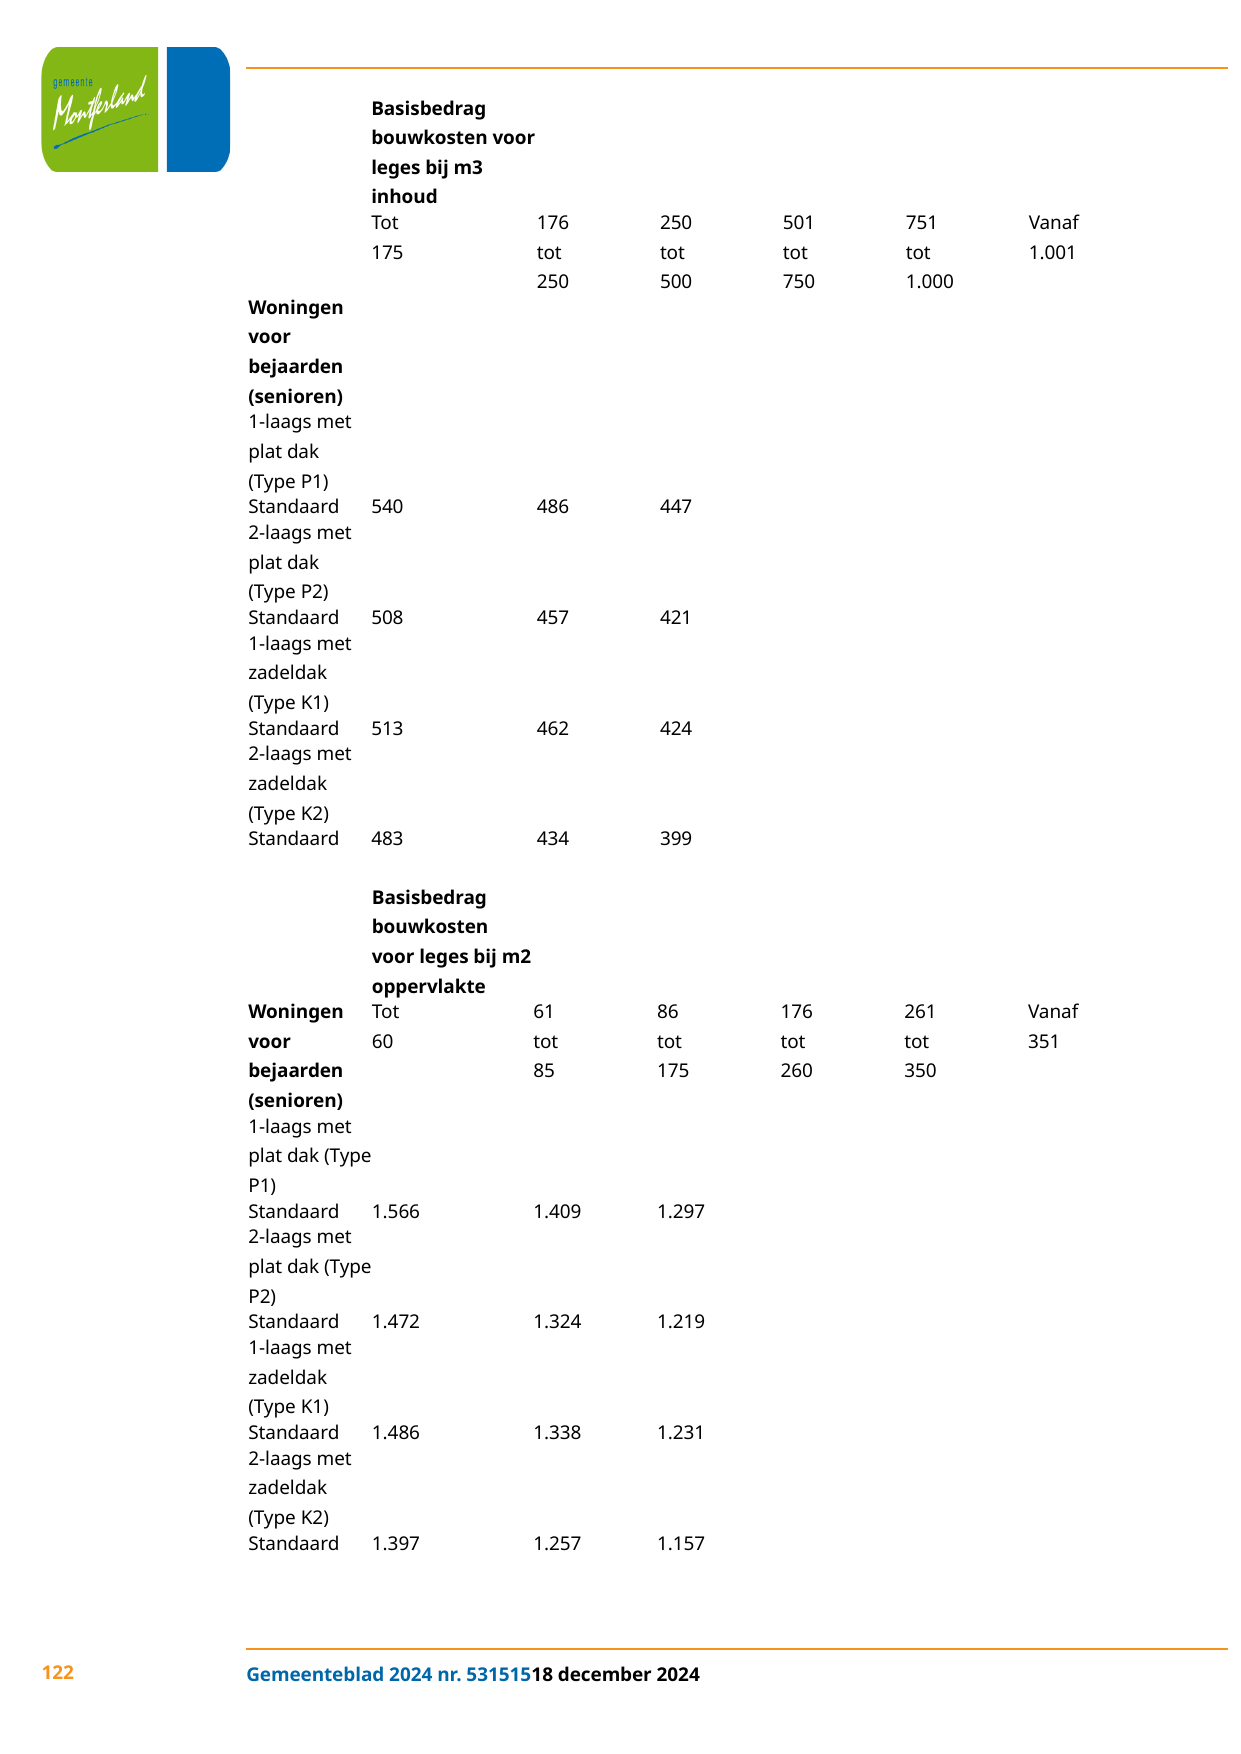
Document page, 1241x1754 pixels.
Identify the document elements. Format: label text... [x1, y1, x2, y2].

table_cell [1028, 1224, 1152, 1308]
table_cell [780, 1530, 904, 1556]
table_cell [248, 209, 371, 294]
table_cell [1029, 630, 1152, 715]
table_cell 1-laags met plat dak (Type P1) [248, 409, 371, 493]
table_cell 2-laags met plat dak (Type P2) [248, 519, 371, 604]
table_cell [783, 409, 906, 493]
table_cell Tot 60 [372, 999, 533, 1113]
table_cell [1028, 1198, 1152, 1224]
table_cell [1029, 294, 1152, 409]
table_cell [657, 1224, 780, 1308]
table_cell [371, 519, 537, 604]
picture [41, 47, 231, 172]
table_cell [783, 825, 906, 851]
table_cell [904, 1445, 1028, 1530]
table_cell [1029, 741, 1152, 825]
table_cell 501 tot 750 [783, 209, 906, 294]
table_cell 1.397 [372, 1530, 533, 1556]
table_cell [657, 1445, 780, 1530]
table_cell [780, 1224, 904, 1308]
table_cell [1028, 1113, 1152, 1198]
table_cell 447 [660, 494, 783, 519]
table_cell Tot 175 [371, 209, 537, 294]
table_cell [533, 1113, 657, 1198]
table_cell 1.566 [372, 1198, 533, 1224]
table_cell [1029, 715, 1152, 741]
table_header Basisbedrag bouwkosten voor leges bij m2 oppervlakte [372, 884, 533, 998]
table_cell [660, 519, 783, 604]
table_cell [371, 409, 537, 493]
table_cell [657, 1334, 780, 1419]
table_cell [904, 1530, 1028, 1556]
table_cell 1-laags met zadeldak (Type K1) [248, 630, 371, 715]
table_cell [660, 409, 783, 493]
table_cell 1.219 [657, 1309, 780, 1334]
table_header [248, 884, 372, 998]
table_cell [533, 1445, 657, 1530]
table_cell [783, 630, 906, 715]
table_cell Standaard [248, 1309, 372, 1334]
table_cell 1.257 [533, 1530, 657, 1556]
table_cell [783, 604, 906, 630]
table_cell 1-laags met zadeldak (Type K1) [248, 1334, 372, 1419]
table_cell [783, 715, 906, 741]
table_cell 1.486 [372, 1419, 533, 1445]
table_cell [372, 1224, 533, 1308]
table_cell [780, 1198, 904, 1224]
table_cell [780, 1309, 904, 1334]
table_cell 462 [537, 715, 660, 741]
table_cell [533, 1334, 657, 1419]
table_cell 421 [660, 604, 783, 630]
table_cell 176 tot 260 [780, 999, 904, 1113]
table_cell [1029, 494, 1152, 519]
table_cell [906, 519, 1028, 604]
table_cell [906, 294, 1028, 409]
table_cell 250 tot 500 [660, 209, 783, 294]
table_cell Vanaf 1.001 [1029, 209, 1152, 294]
table_cell [783, 294, 906, 409]
table_cell 261 tot 350 [904, 999, 1028, 1113]
table_cell Standaard [248, 1530, 372, 1556]
table_cell [906, 741, 1028, 825]
table_cell Woningen voor bejaarden (senioren) [248, 999, 372, 1113]
table_cell [660, 630, 783, 715]
table_cell [371, 294, 537, 409]
table_cell [537, 409, 660, 493]
table_cell [533, 1224, 657, 1308]
table_cell 1.231 [657, 1419, 780, 1445]
table_cell [1028, 1445, 1152, 1530]
table_cell 508 [371, 604, 537, 630]
table_cell [537, 630, 660, 715]
table_cell [906, 630, 1028, 715]
table_cell 1.472 [372, 1309, 533, 1334]
table_cell 483 [371, 825, 537, 851]
table_cell [906, 715, 1028, 741]
table_cell [372, 1445, 533, 1530]
table_cell [1028, 1334, 1152, 1419]
table_cell 1.409 [533, 1198, 657, 1224]
table_cell [904, 1224, 1028, 1308]
table_cell [904, 1198, 1028, 1224]
table_cell [1028, 1309, 1152, 1334]
table_cell [904, 1334, 1028, 1419]
table_cell Woningen voor bejaarden (senioren) [248, 294, 371, 409]
table_cell [1029, 825, 1152, 851]
table_cell [906, 494, 1028, 519]
table_cell [1029, 519, 1152, 604]
table_cell [537, 294, 660, 409]
table_cell [537, 741, 660, 825]
table_cell 1.157 [657, 1530, 780, 1556]
table_cell [660, 294, 783, 409]
table_cell [660, 741, 783, 825]
table_cell 61 tot 85 [533, 999, 657, 1113]
table_cell 1.297 [657, 1198, 780, 1224]
table_header [248, 95, 371, 209]
table_cell [780, 1419, 904, 1445]
table_cell [1028, 1530, 1152, 1556]
table_cell 86 tot 175 [657, 999, 780, 1113]
table_cell 1-laags met plat dak (Type P1) [248, 1113, 372, 1198]
table_cell [1029, 604, 1152, 630]
table_cell [537, 519, 660, 604]
table_cell Standaard [248, 1198, 372, 1224]
table_cell Standaard [248, 494, 371, 519]
table_cell [371, 741, 537, 825]
table_cell [780, 1334, 904, 1419]
table_cell [372, 1113, 533, 1198]
table_cell 486 [537, 494, 660, 519]
table_cell [371, 630, 537, 715]
table_cell Vanaf 351 [1028, 999, 1152, 1113]
table_cell [906, 825, 1028, 851]
table_cell [783, 519, 906, 604]
table_cell 751 tot 1.000 [906, 209, 1028, 294]
table_cell [372, 1334, 533, 1419]
table_header Basisbedrag bouwkosten voor leges bij m3 inhoud [371, 95, 537, 209]
table_cell 513 [371, 715, 537, 741]
table_cell [657, 1113, 780, 1198]
table_cell 434 [537, 825, 660, 851]
table_cell Standaard [248, 1419, 372, 1445]
table_cell 1.338 [533, 1419, 657, 1445]
table_cell [904, 1113, 1028, 1198]
table_cell 2-laags met zadeldak (Type K2) [248, 1445, 372, 1530]
table_cell [783, 494, 906, 519]
table_cell [906, 604, 1028, 630]
table_cell Standaard [248, 604, 371, 630]
table_cell 540 [371, 494, 537, 519]
table_cell 1.324 [533, 1309, 657, 1334]
table_cell [906, 409, 1028, 493]
table_cell [904, 1309, 1028, 1334]
table_cell [780, 1113, 904, 1198]
table_cell 457 [537, 604, 660, 630]
table_cell [904, 1419, 1028, 1445]
table_cell [1029, 409, 1152, 493]
table_cell 399 [660, 825, 783, 851]
table_cell Standaard [248, 715, 371, 741]
table_cell 424 [660, 715, 783, 741]
table_cell Standaard [248, 825, 371, 851]
table_cell 176 tot 250 [537, 209, 660, 294]
table_cell [783, 741, 906, 825]
table_cell [1028, 1419, 1152, 1445]
table_cell [780, 1445, 904, 1530]
table_cell 2-laags met zadeldak (Type K2) [248, 741, 371, 825]
table_cell 2-laags met plat dak (Type P2) [248, 1224, 372, 1308]
